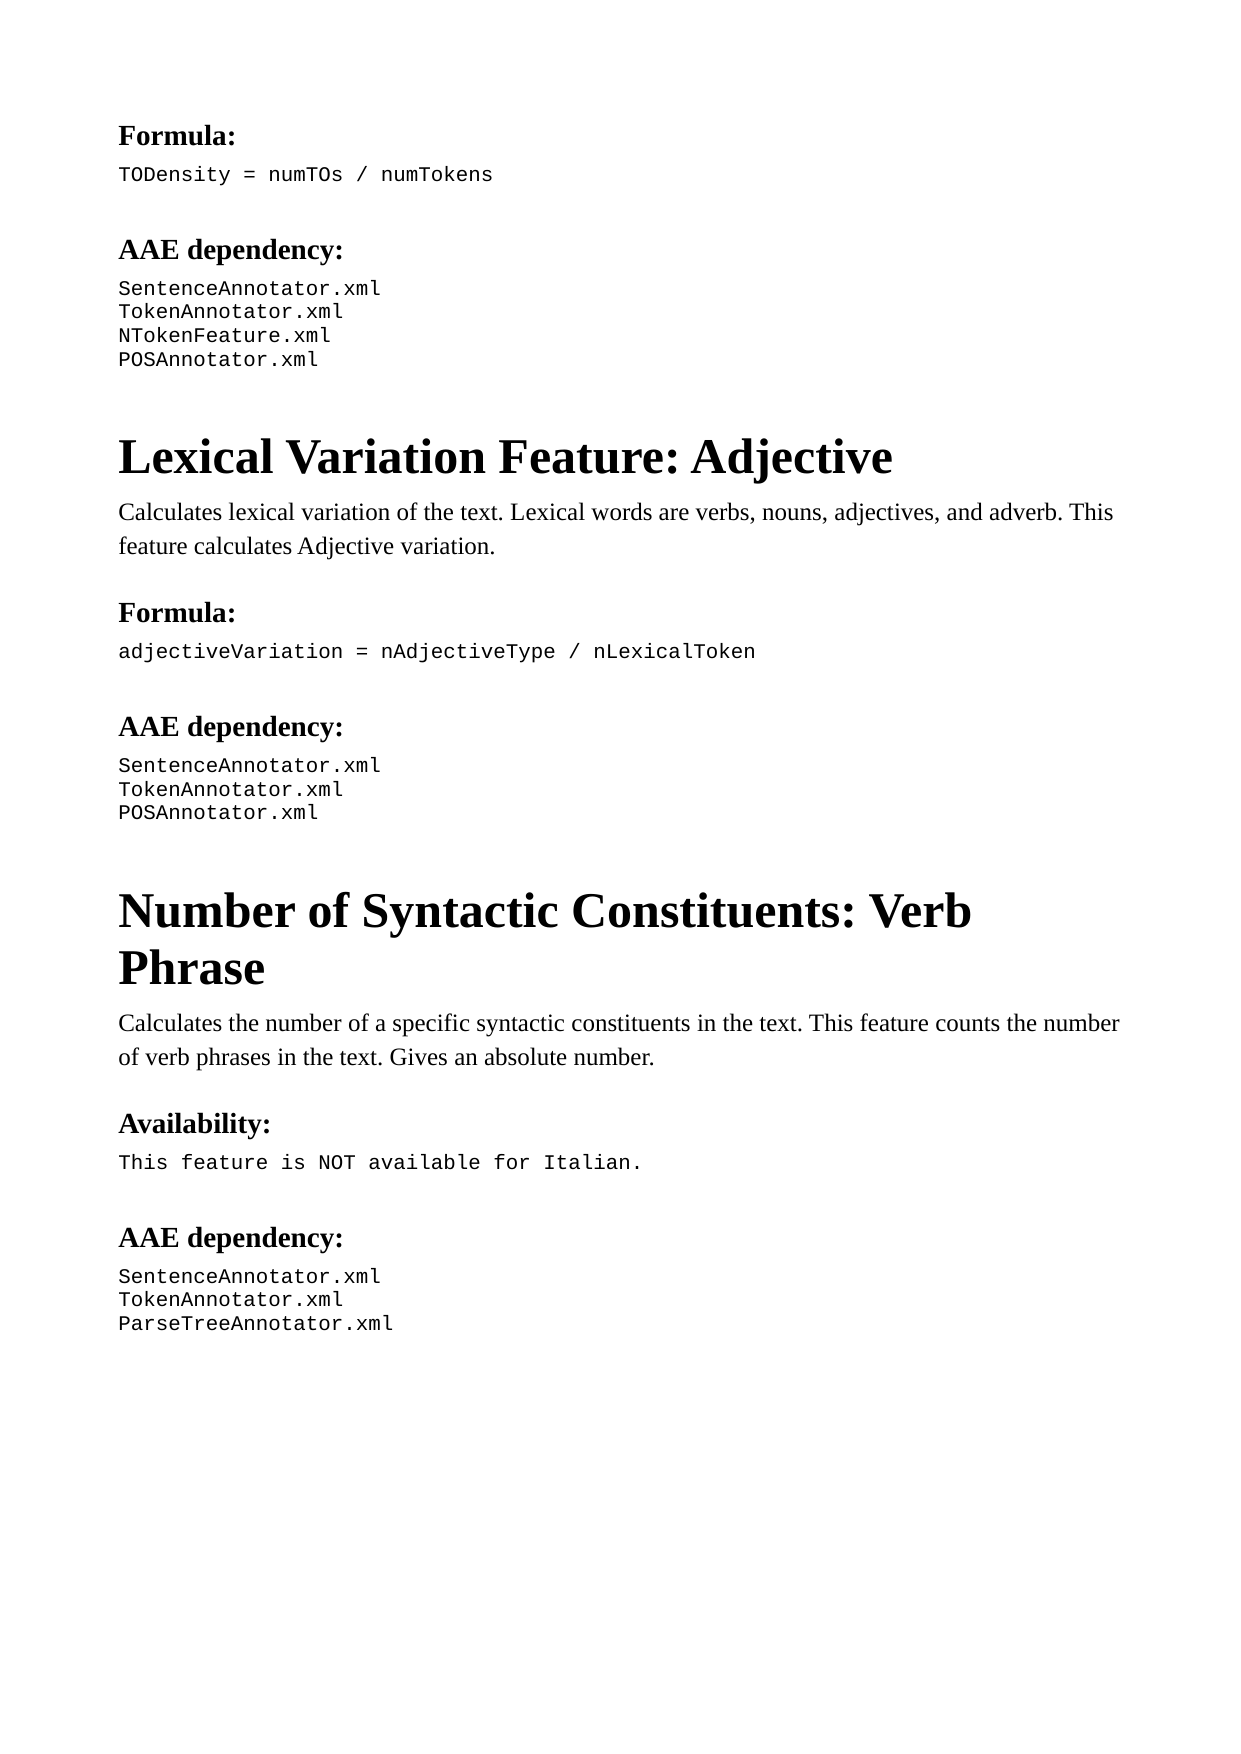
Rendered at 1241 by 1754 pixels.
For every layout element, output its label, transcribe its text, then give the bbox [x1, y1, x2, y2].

subtitle AAE dependency: [118, 1220, 1122, 1253]
subtitle Formula: [118, 595, 1122, 629]
text Calculates the number of a specific syntactic constituents in the text. This feature counts the number of verb phrases in the text. Gives an absolute number. [118, 1008, 1122, 1071]
text SentenceAnnotator.xml [118, 755, 1122, 778]
subtitle Availability: [118, 1106, 1122, 1139]
text SentenceAnnotator.xml [118, 278, 1122, 302]
text This feature is NOT available for Italian. [118, 1152, 1122, 1176]
subtitle Number of Syntactic Constituents: Verb Phrase [118, 880, 1122, 995]
text TokenAnnotator.xml [118, 1289, 1122, 1313]
text TokenAnnotator.xml [118, 778, 1122, 802]
subtitle AAE dependency: [118, 709, 1122, 742]
text NTokenFeature.xml [118, 325, 1122, 349]
subtitle AAE dependency: [118, 232, 1122, 265]
subtitle Lexical Variation Feature: Adjective [118, 427, 1122, 484]
text adjectiveVariation = nAdjectiveType / nLexicalToken [118, 641, 1122, 665]
subtitle Formula: [118, 118, 1122, 152]
text Calculates lexical variation of the text. Lexical words are verbs, nouns, adjectives, and adverb. This feature calculates Adjective variation. [118, 497, 1122, 560]
text TODensity = numTOs / numTokens [118, 164, 1122, 188]
text POSAnnotator.xml [118, 802, 1122, 826]
text ParseTreeAnnotator.xml [118, 1313, 1122, 1337]
text TokenAnnotator.xml [118, 302, 1122, 325]
text SentenceAnnotator.xml [118, 1266, 1122, 1289]
text POSAnnotator.xml [118, 349, 1122, 372]
